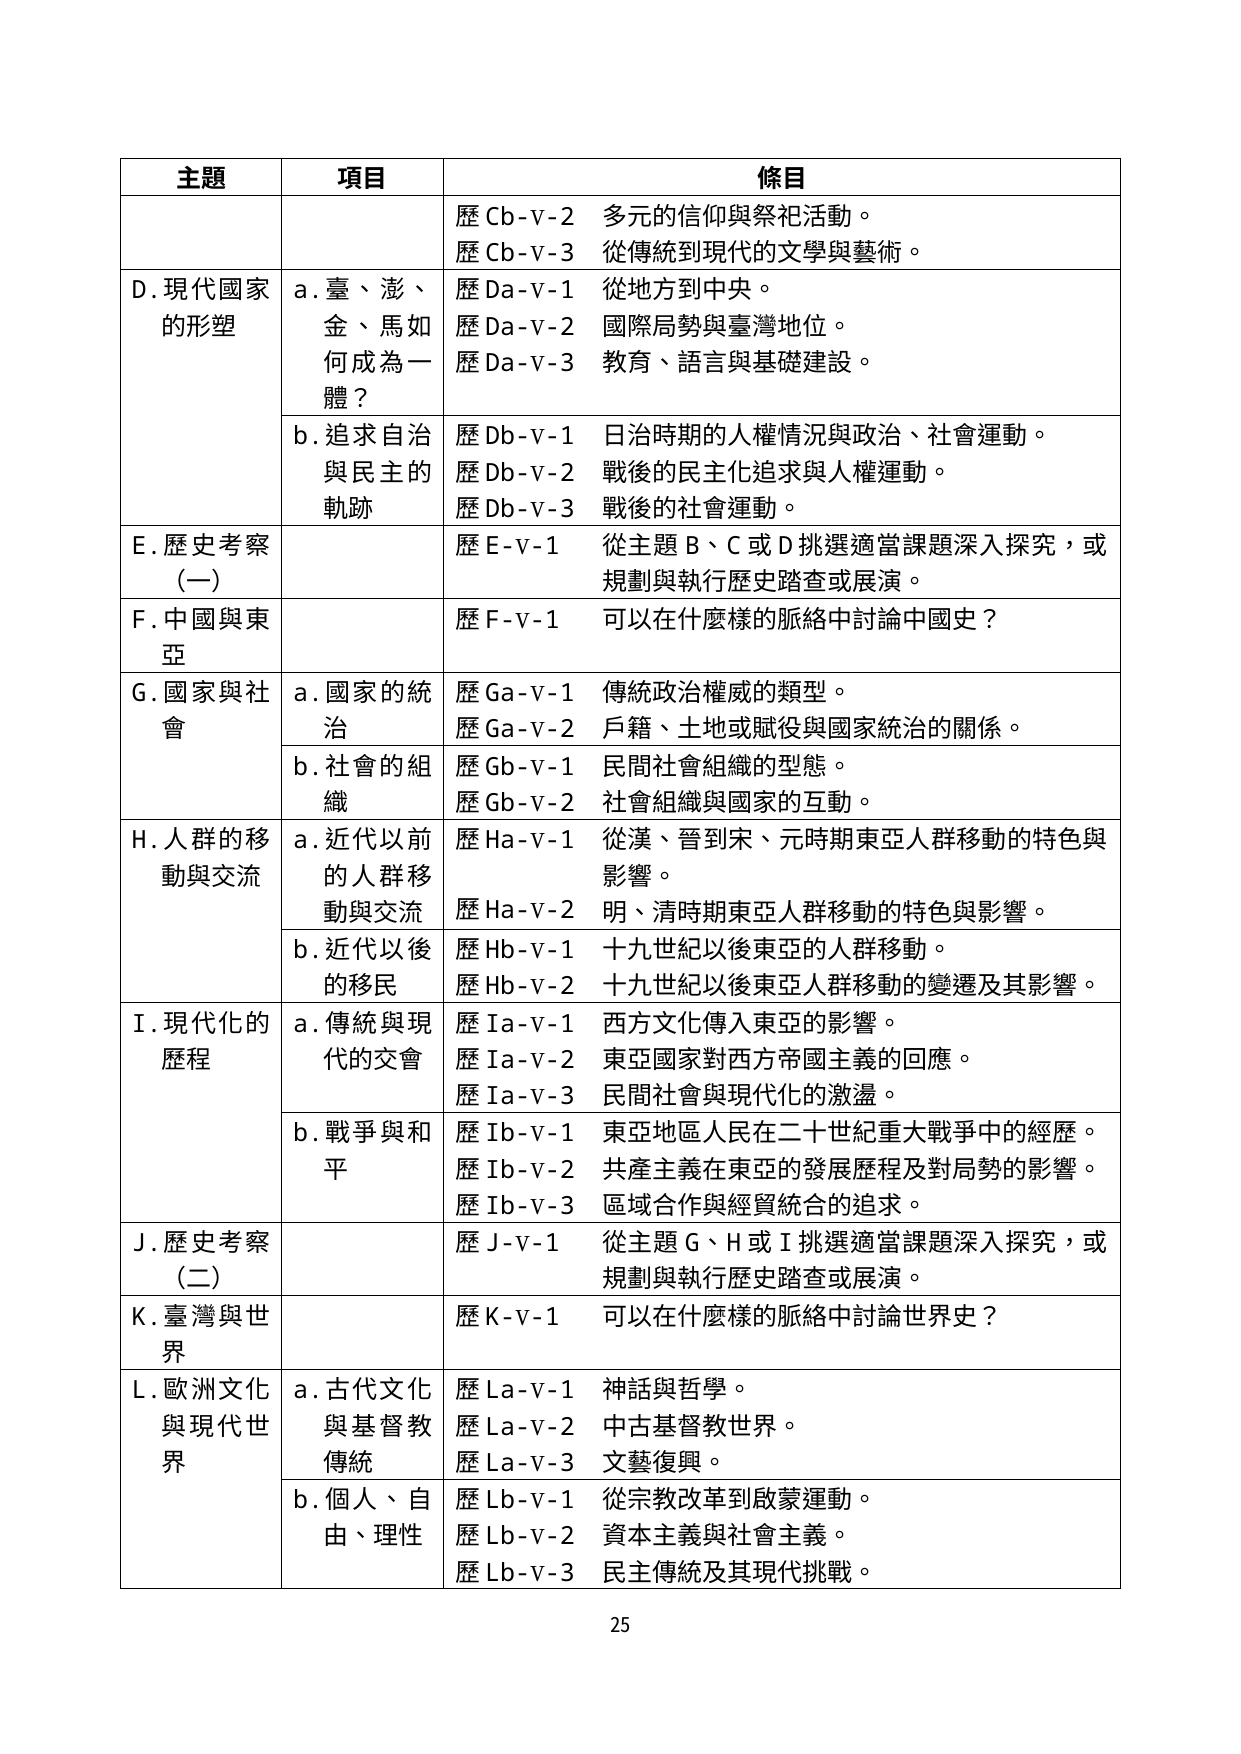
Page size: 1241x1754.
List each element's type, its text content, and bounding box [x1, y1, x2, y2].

table_cell a.近代以前的人群移動與交流 [282, 820, 443, 928]
table_cell 歷K-Ⅴ-1 [444, 1296, 591, 1369]
table_cell 從地方到中央。 國際局勢與臺灣地位。 教育、語言與基礎建設。 [591, 270, 1120, 415]
table_cell 從主題G、H或I挑選適當課題深入探究，或規劃與執行歷史踏查或展演。 [591, 1223, 1120, 1295]
table_cell 歷Hb-Ⅴ-1 歷Hb-Ⅴ-2 [444, 930, 591, 1002]
table_cell 歷Lb-Ⅴ-1 歷Lb-Ⅴ-2 歷Lb-Ⅴ-3 [444, 1480, 591, 1588]
table_cell 傳統政治權威的類型。 戶籍、土地或賦役與國家統治的關係。 [591, 673, 1120, 745]
table_cell b.戰爭與和平 [282, 1113, 443, 1222]
table_cell [282, 526, 443, 598]
table_cell b.社會的組織 [282, 746, 443, 819]
table_cell a.臺、澎、金、馬如何成為一體？ [282, 270, 443, 415]
table_cell 從主題B、C或D挑選適當課題深入探究，或規劃與執行歷史踏查或展演。 [591, 526, 1120, 598]
table_cell L.歐洲文化與現代世界 [121, 1370, 281, 1588]
table_cell 歷E-Ⅴ-1 [444, 526, 591, 598]
table_cell 可以在什麼樣的脈絡中討論中國史？ [591, 599, 1120, 672]
table_cell 民間社會組織的型態。 社會組織與國家的互動。 [591, 746, 1120, 819]
table_cell b.個人、自由、理性 [282, 1480, 443, 1588]
table_cell 日治時期的人權情況與政治、社會運動。 戰後的民主化追求與人權運動。 戰後的社會運動。 [591, 416, 1120, 524]
table_cell 十九世紀以後東亞的人群移動。 十九世紀以後東亞人群移動的變遷及其影響。 [591, 930, 1120, 1002]
table_cell 歷Cb-Ⅴ-2 歷Cb-Ⅴ-3 [444, 196, 591, 269]
table_header 條目 [444, 159, 1120, 195]
table_cell 歷Gb-Ⅴ-1 歷Gb-Ⅴ-2 [444, 746, 591, 819]
table_cell [282, 1223, 443, 1295]
table_header 主題 [121, 159, 281, 195]
table_cell [121, 196, 281, 269]
table_cell 歷J-Ⅴ-1 [444, 1223, 591, 1295]
table_cell 神話與哲學。 中古基督教世界。 文藝復興。 [591, 1370, 1120, 1478]
table_cell a.國家的統治 [282, 673, 443, 745]
table_cell a.傳統與現代的交會 [282, 1003, 443, 1112]
table_cell 歷Db-Ⅴ-1 歷Db-Ⅴ-2 歷Db-Ⅴ-3 [444, 416, 591, 524]
table_cell F.中國與東亞 [121, 599, 281, 672]
table_cell 從漢、晉到宋、元時期東亞人群移動的特色與影響。 明、清時期東亞人群移動的特色與影響。 [591, 820, 1120, 928]
table_cell E.歷史考察（一） [121, 526, 281, 598]
table_cell 歷Ib-Ⅴ-1 歷Ib-Ⅴ-2 歷Ib-Ⅴ-3 [444, 1113, 591, 1222]
table_cell 從宗教改革到啟蒙運動。 資本主義與社會主義。 民主傳統及其現代挑戰。 [591, 1480, 1120, 1588]
table_cell [282, 599, 443, 672]
table_cell 歷La-Ⅴ-1 歷La-Ⅴ-2 歷La-Ⅴ-3 [444, 1370, 591, 1478]
table_cell 歷Ga-Ⅴ-1 歷Ga-Ⅴ-2 [444, 673, 591, 745]
table_cell 歷Ha-Ⅴ-1 歷Ha-Ⅴ-2 [444, 820, 591, 928]
table_cell I.現代化的歷程 [121, 1003, 281, 1222]
table_cell D.現代國家的形塑 [121, 270, 281, 524]
table_cell H.人群的移動與交流 [121, 820, 281, 1002]
table_cell 歷Ia-Ⅴ-1 歷Ia-Ⅴ-2 歷Ia-Ⅴ-3 [444, 1003, 591, 1112]
table_cell [282, 196, 443, 269]
table_cell G.國家與社會 [121, 673, 281, 819]
table_cell b.近代以後的移民 [282, 930, 443, 1002]
table_cell 東亞地區人民在二十世紀重大戰爭中的經歷。 共產主義在東亞的發展歷程及對局勢的影響。 區域合作與經貿統合的追求。 [591, 1113, 1120, 1222]
table_cell 歷Da-Ⅴ-1 歷Da-Ⅴ-2 歷Da-Ⅴ-3 [444, 270, 591, 415]
table_cell K.臺灣與世界 [121, 1296, 281, 1369]
table_header 項目 [282, 159, 443, 195]
table_cell b.追求自治與民主的軌跡 [282, 416, 443, 524]
table_cell a.古代文化與基督教傳統 [282, 1370, 443, 1478]
table_cell [282, 1296, 443, 1369]
table_cell 可以在什麼樣的脈絡中討論世界史？ [591, 1296, 1120, 1369]
table_cell 多元的信仰與祭祀活動。 從傳統到現代的文學與藝術。 [591, 196, 1120, 269]
table_cell 歷F-Ⅴ-1 [444, 599, 591, 672]
table_cell J.歷史考察（二） [121, 1223, 281, 1295]
table_cell 西方文化傳入東亞的影響。 東亞國家對西方帝國主義的回應。 民間社會與現代化的激盪。 [591, 1003, 1120, 1112]
